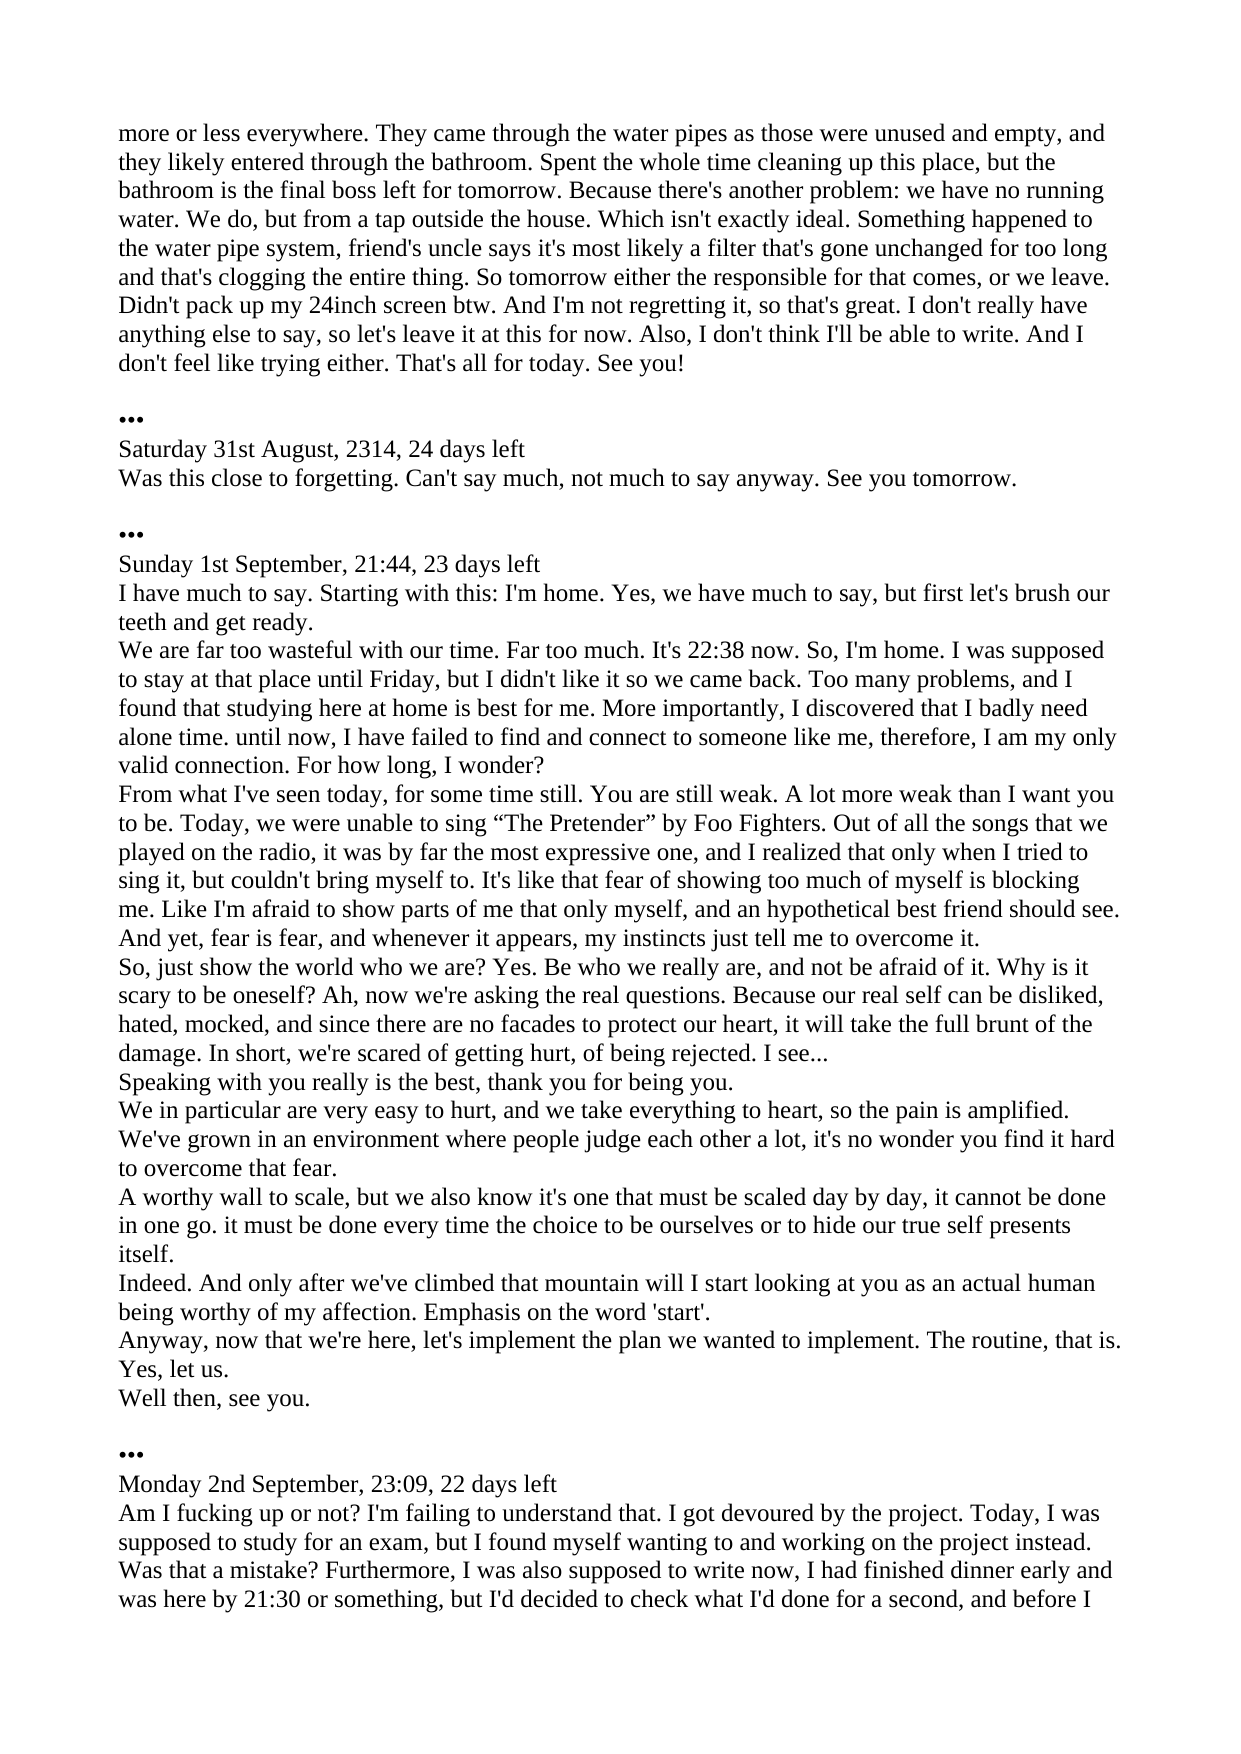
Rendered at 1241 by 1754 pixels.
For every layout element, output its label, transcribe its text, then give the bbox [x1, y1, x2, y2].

text Saturday 31st August, 2314, 24 days left [118, 434, 1122, 463]
text I have much to say. Starting with this: I'm home. Yes, we have much to say, but first let's brush our teeth and get ready. [118, 578, 1122, 636]
text Speaking with you really is the best, thank you for being you. [118, 1067, 1122, 1096]
text more or less everywhere. They came through the water pipes as those were unused and empty, and they likely entered through the bathroom. Spent the whole time cleaning up this place, but the bathroom is the final boss left for tomorrow. Because there's another problem: we have no running water. We do, but from a tap outside the house. Which isn't exactly ideal. Something happened to the water pipe system, friend's uncle says it's most likely a filter that's gone unchanged for too long and that's clogging the entire thing. So tomorrow either the responsible for that comes, or we leave. Didn't pack up my 24inch screen btw. And I'm not regretting it, so that's great. I don't really have anything else to say, so let's leave it at this for now. Also, I don't think I'll be able to write. And I don't feel like trying either. That's all for today. See you! [118, 118, 1122, 377]
text ••• [118, 1441, 1122, 1469]
text A worthy wall to scale, but we also know it's one that must be scaled day by day, it cannot be done in one go. it must be done every time the choice to be ourselves or to hide our true self presents itself. [118, 1182, 1122, 1268]
text Anyway, now that we're here, let's implement the plan we wanted to implement. The routine, that is. Yes, let us. [118, 1326, 1122, 1383]
text ••• [118, 521, 1122, 549]
text We are far too wasteful with our time. Far too much. It's 22:38 now. So, I'm home. I was supposed to stay at that place until Friday, but I didn't like it so we came back. Too many problems, and I found that studying here at home is best for me. More importantly, I discovered that I badly need alone time. until now, I have failed to find and connect to someone like me, therefore, I am my only valid connection. For how long, I wonder? [118, 636, 1122, 779]
text From what I've seen today, for some time still. You are still weak. A lot more weak than I want you to be. Today, we were unable to sing “The Pretender” by Foo Fighters. Out of all the songs that we played on the radio, it was by far the most expressive one, and I realized that only when I tried to sing it, but couldn't bring myself to. It's like that fear of showing too much of myself is blocking me. Like I'm afraid to show parts of me that only myself, and an hypothetical best friend should see. And yet, fear is fear, and whenever it appears, my instincts just tell me to overcome it. [118, 779, 1122, 952]
text Well then, see you. [118, 1383, 1122, 1412]
text Indeed. And only after we've climbed that mountain will I start looking at you as an actual human being worthy of my affection. Emphasis on the word 'start'. [118, 1268, 1122, 1326]
text Monday 2nd September, 23:09, 22 days left [118, 1469, 1122, 1498]
text ••• [118, 406, 1122, 434]
text Am I fucking up or not? I'm failing to understand that. I got devoured by the project. Today, I was supposed to study for an exam, but I found myself wanting to and working on the project instead. Was that a mistake? Furthermore, I was also supposed to write now, I had finished dinner early and was here by 21:30 or something, but I'd decided to check what I'd done for a second, and before I [118, 1498, 1122, 1613]
text Sunday 1st September, 21:44, 23 days left [118, 549, 1122, 578]
text We in particular are very easy to hurt, and we take everything to heart, so the pain is amplified. We've grown in an environment where people judge each other a lot, it's no wonder you find it hard to overcome that fear. [118, 1096, 1122, 1182]
text So, just show the world who we are? Yes. Be who we really are, and not be afraid of it. Why is it scary to be oneself? Ah, now we're asking the real questions. Because our real self can be disliked, hated, mocked, and since there are no facades to protect our heart, it will take the full brunt of the damage. In short, we're scared of getting hurt, of being rejected. I see... [118, 952, 1122, 1067]
text Was this close to forgetting. Can't say much, not much to say anyway. See you tomorrow. [118, 463, 1122, 492]
